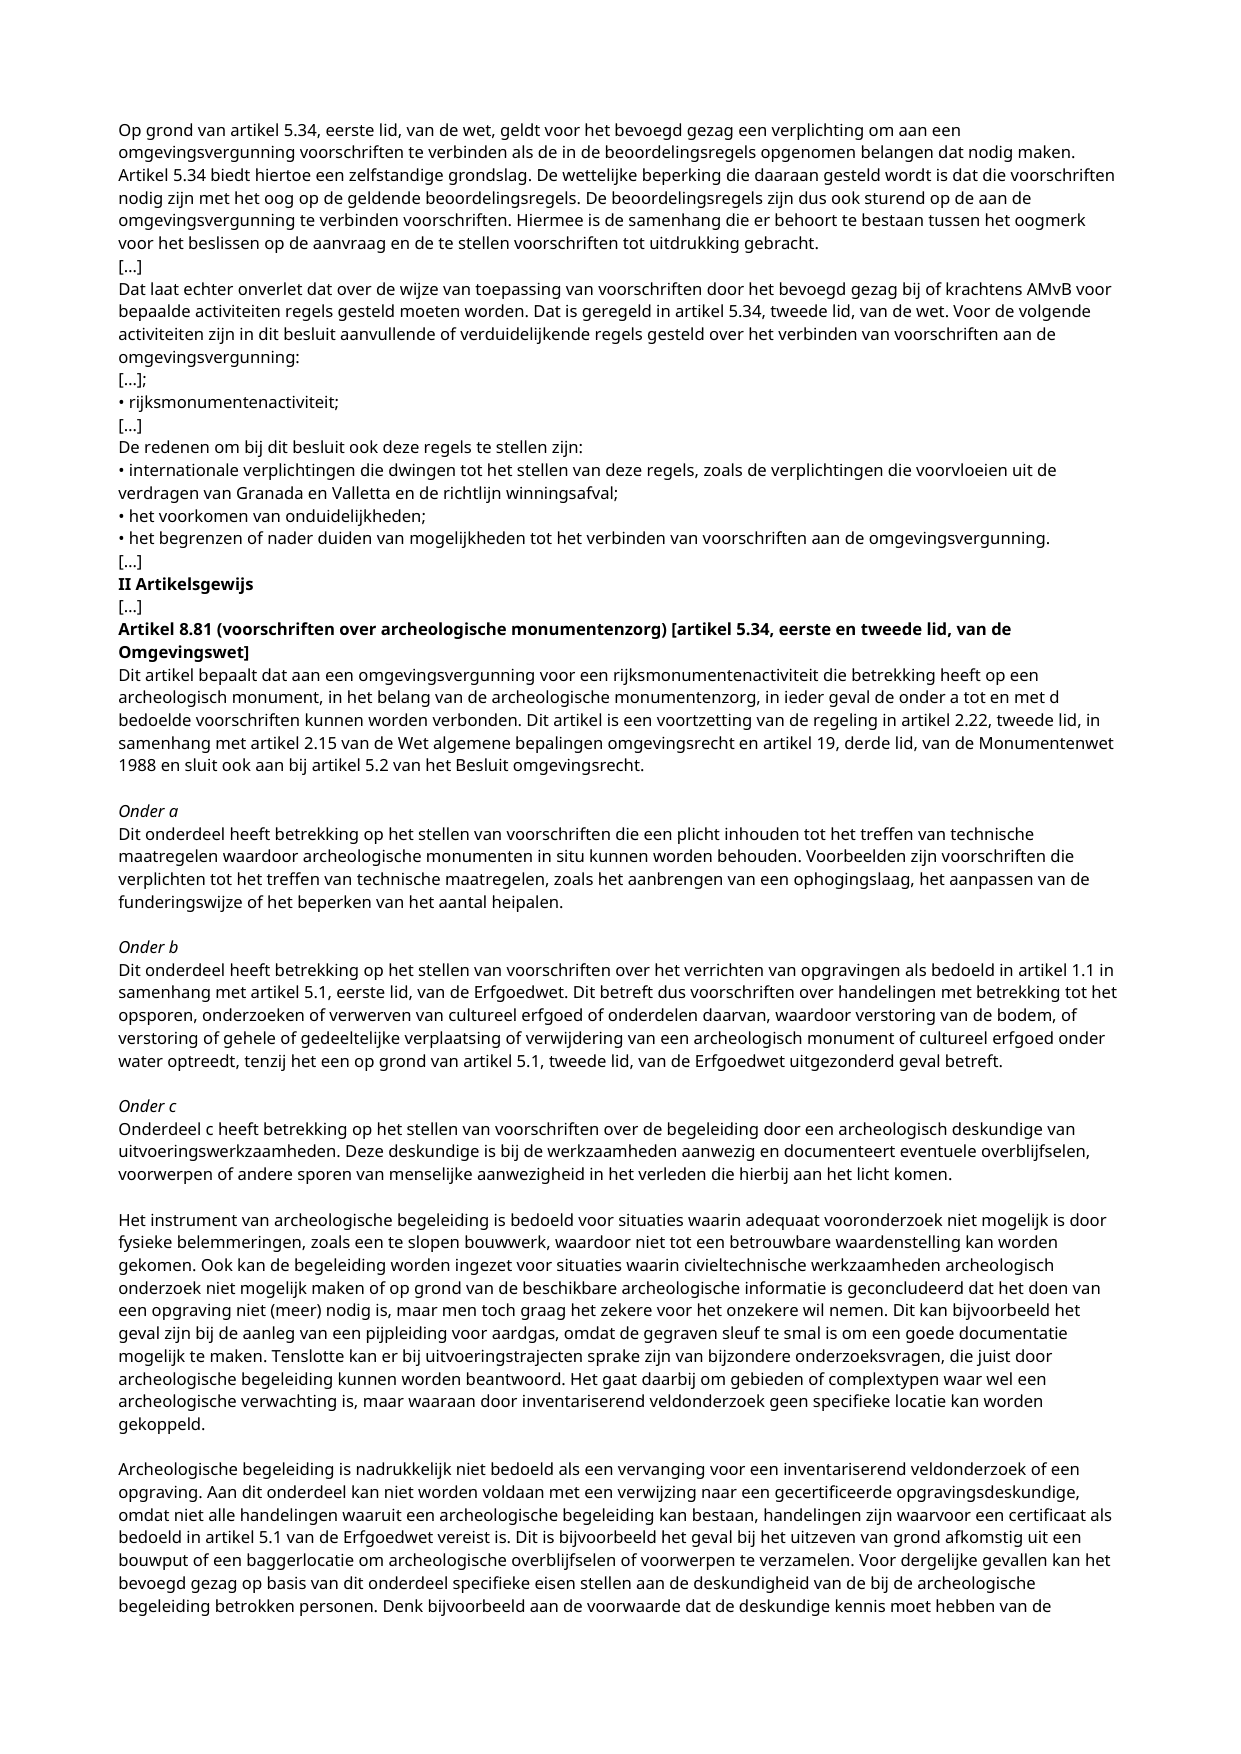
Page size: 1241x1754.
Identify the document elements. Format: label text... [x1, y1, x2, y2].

text […] [118, 254, 1122, 277]
text Onder c [118, 1094, 1122, 1117]
text • internationale verplichtingen die dwingen tot het stellen van deze regels, zoals de verplichtingen die voorvloeien uit de verdragen van Granada en Valletta en de richtlijn winningsafval; [118, 459, 1122, 504]
text Dit onderdeel heeft betrekking op het stellen van voorschriften die een plicht inhouden tot het treffen van technische maatregelen waardoor archeologische monumenten in situ kunnen worden behouden. Voorbeelden zijn voorschriften die verplichten tot het treffen van technische maatregelen, zoals het aanbrengen van een ophogingslaag, het aanpassen van de funderingswijze of het beperken van het aantal heipalen. [118, 822, 1122, 913]
text Dit onderdeel heeft betrekking op het stellen van voorschriften over het verrichten van opgravingen als bedoeld in artikel 1.1 in samenhang met artikel 5.1, eerste lid, van de Erfgoedwet. Dit betreft dus voorschriften over handelingen met betrekking tot het opsporen, onderzoeken of verwerven van cultureel erfgoed of onderdelen daarvan, waardoor verstoring van de bodem, of verstoring of gehele of gedeeltelijke verplaatsing of verwijdering van een archeologisch monument of cultureel erfgoed onder water optreedt, tenzij het een op grond van artikel 5.1, tweede lid, van de Erfgoedwet uitgezonderd geval betreft. [118, 958, 1122, 1072]
text De redenen om bij dit besluit ook deze regels te stellen zijn: [118, 436, 1122, 459]
text • rijksmonumentenactiviteit; [118, 391, 1122, 413]
text • het voorkomen van onduidelijkheden; [118, 504, 1122, 527]
text […] [118, 413, 1122, 436]
text Onderdeel c heeft betrekking op het stellen van voorschriften over de begeleiding door een archeologisch deskundige van uitvoeringswerkzaamheden. Deze deskundige is bij de werkzaamheden aanwezig en documenteert eventuele overblijfselen, voorwerpen of andere sporen van menselijke aanwezigheid in het verleden die hierbij aan het licht komen. [118, 1117, 1122, 1185]
text Dat laat echter onverlet dat over de wijze van toepassing van voorschriften door het bevoegd gezag bij of krachtens AMvB voor bepaalde activiteiten regels gesteld moeten worden. Dat is geregeld in artikel 5.34, tweede lid, van de wet. Voor de volgende activiteiten zijn in dit besluit aanvullende of verduidelijkende regels gesteld over het verbinden van voorschriften aan de omgevingsvergunning: [118, 277, 1122, 368]
text Op grond van artikel 5.34, eerste lid, van de wet, geldt voor het bevoegd gezag een verplichting om aan een omgevingsvergunning voorschriften te verbinden als de in de beoordelingsregels opgenomen belangen dat nodig maken. Artikel 5.34 biedt hiertoe een zelfstandige grondslag. De wettelijke beperking die daaraan gesteld wordt is dat die voorschriften nodig zijn met het oog op de geldende beoordelingsregels. De beoordelingsregels zijn dus ook sturend op de aan de omgevingsvergunning te verbinden voorschriften. Hiermee is de samenhang die er behoort te bestaan tussen het oogmerk voor het beslissen op de aanvraag en de te stellen voorschriften tot uitdrukking gebracht. [118, 118, 1122, 254]
text […] [118, 549, 1122, 572]
text […]; [118, 368, 1122, 391]
text Artikel 8.81 (voorschriften over archeologische monumentenzorg) [artikel 5.34, eerste en tweede lid, van de Omgevingswet] [118, 618, 1122, 663]
text Onder b [118, 936, 1122, 958]
text Archeologische begeleiding is nadrukkelijk niet bedoeld als een vervanging voor een inventariserend veldonderzoek of een opgraving. Aan dit onderdeel kan niet worden voldaan met een verwijzing naar een gecertificeerde opgravingsdeskundige, omdat niet alle handelingen waaruit een archeologische begeleiding kan bestaan, handelingen zijn waarvoor een certificaat als bedoeld in artikel 5.1 van de Erfgoedwet vereist is. Dit is bijvoorbeeld het geval bij het uitzeven van grond afkomstig uit een bouwput of een baggerlocatie om archeologische overblijfselen of voorwerpen te verzamelen. Voor dergelijke gevallen kan het bevoegd gezag op basis van dit onderdeel specifieke eisen stellen aan de deskundigheid van de bij de archeologische begeleiding betrokken personen. Denk bijvoorbeeld aan de voorwaarde dat de deskundige kennis moet hebben van de [118, 1458, 1122, 1617]
text Onder a [118, 799, 1122, 822]
text Dit artikel bepaalt dat aan een omgevingsvergunning voor een rijksmonumentenactiviteit die betrekking heeft op een archeologisch monument, in het belang van de archeologische monumentenzorg, in ieder geval de onder a tot en met d bedoelde voorschriften kunnen worden verbonden. Dit artikel is een voortzetting van de regeling in artikel 2.22, tweede lid, in samenhang met artikel 2.15 van de Wet algemene bepalingen omgevingsrecht en artikel 19, derde lid, van de Monumentenwet 1988 en sluit ook aan bij artikel 5.2 van het Besluit omgevingsrecht. [118, 663, 1122, 777]
text […] [118, 595, 1122, 618]
text II Artikelsgewijs [118, 572, 1122, 595]
text • het begrenzen of nader duiden van mogelijkheden tot het verbinden van voorschriften aan de omgevingsvergunning. [118, 527, 1122, 549]
text Het instrument van archeologische begeleiding is bedoeld voor situaties waarin adequaat vooronderzoek niet mogelijk is door fysieke belemmeringen, zoals een te slopen bouwwerk, waardoor niet tot een betrouwbare waardenstelling kan worden gekomen. Ook kan de begeleiding worden ingezet voor situaties waarin civieltechnische werkzaamheden archeologisch onderzoek niet mogelijk maken of op grond van de beschikbare archeologische informatie is geconcludeerd dat het doen van een opgraving niet (meer) nodig is, maar men toch graag het zekere voor het onzekere wil nemen. Dit kan bijvoorbeeld het geval zijn bij de aanleg van een pijpleiding voor aardgas, omdat de gegraven sleuf te smal is om een goede documentatie mogelijk te maken. Tenslotte kan er bij uitvoeringstrajecten sprake zijn van bijzondere onderzoeksvragen, die juist door archeologische begeleiding kunnen worden beantwoord. Het gaat daarbij om gebieden of complextypen waar wel een archeologische verwachting is, maar waaraan door inventariserend veldonderzoek geen specifieke locatie kan worden gekoppeld. [118, 1208, 1122, 1435]
